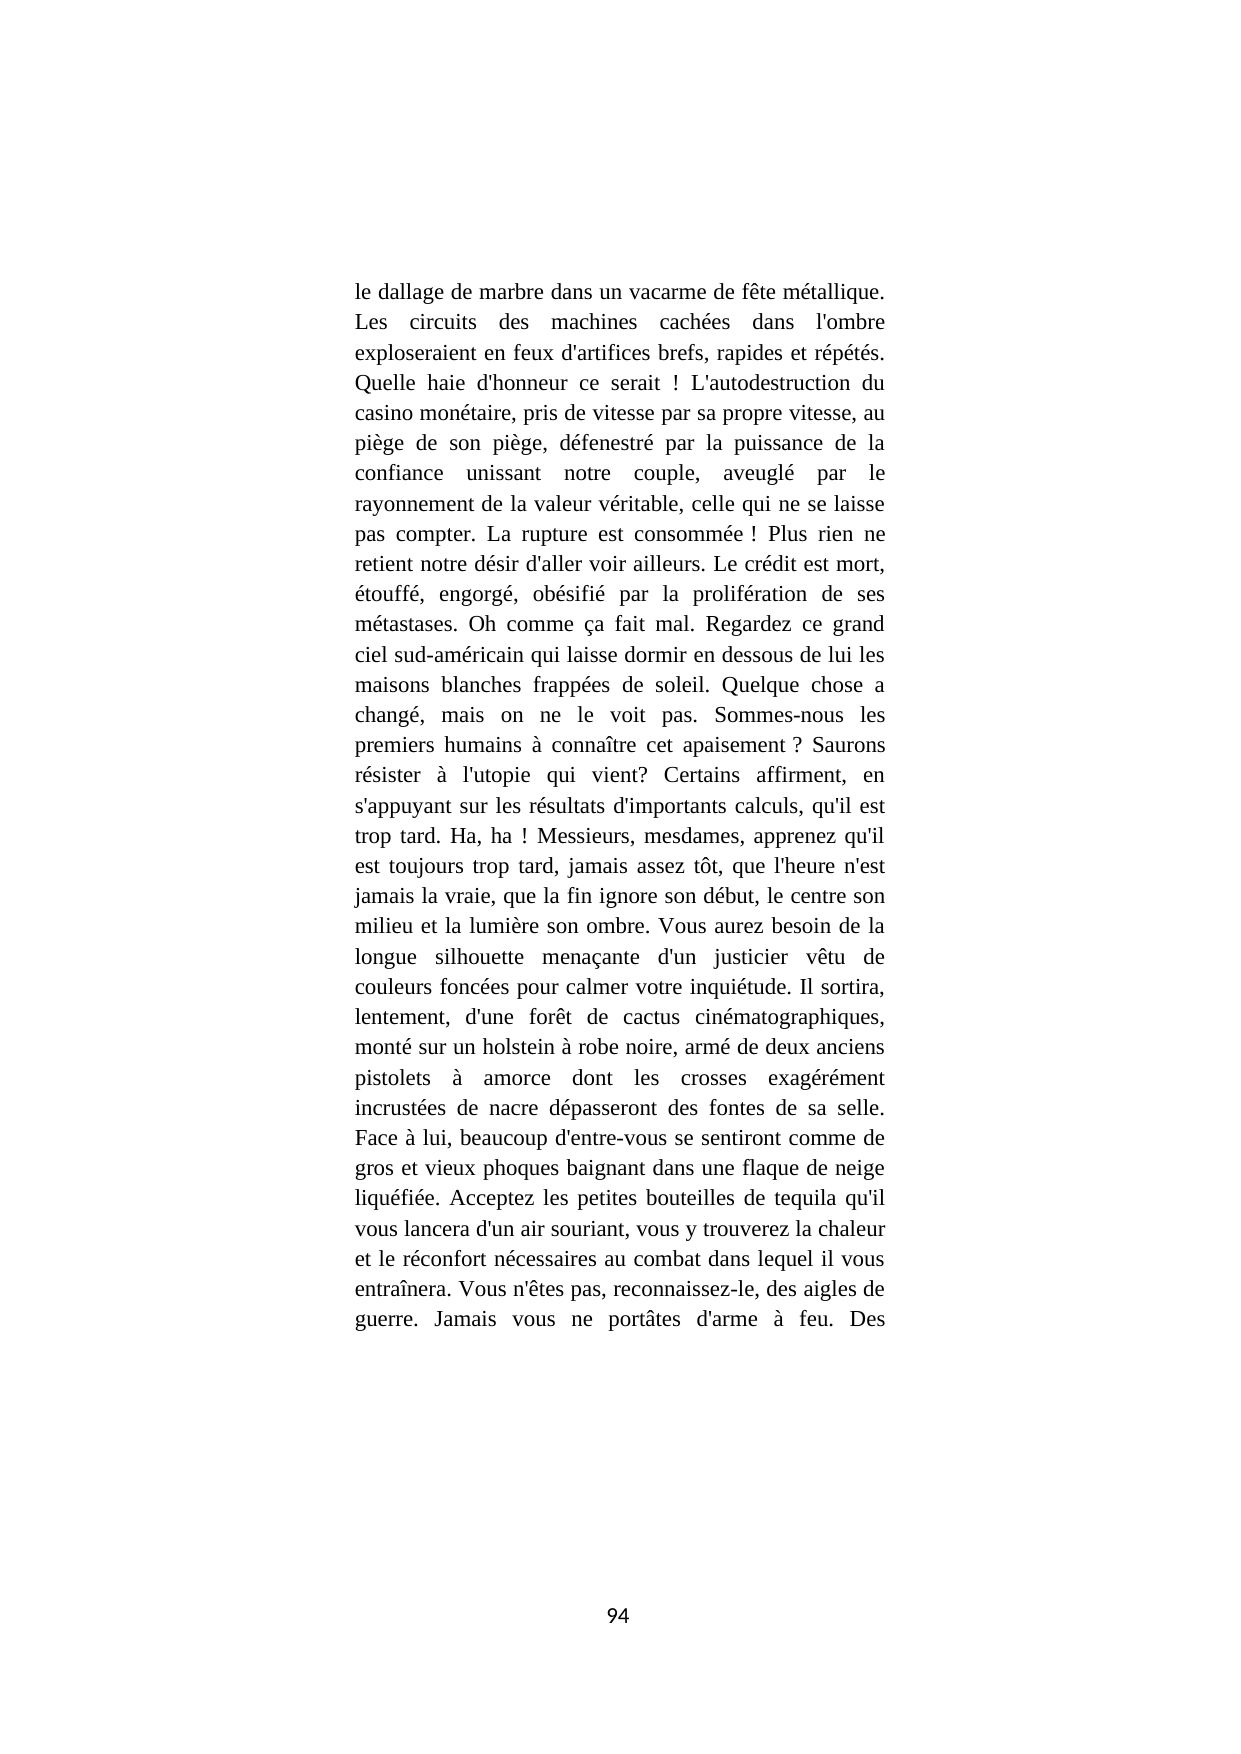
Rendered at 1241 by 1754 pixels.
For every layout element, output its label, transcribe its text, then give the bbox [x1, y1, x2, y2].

text le dallage de marbre dans un vacarme de fête métallique. Les circuits des machines cachées dans l'ombre exploseraient en feux d'artifices brefs, rapides et répétés. Quelle haie d'honneur ce serait ! L'autodestruction du casino monétaire, pris de vitesse par sa propre vitesse, au piège de son piège, défenestré par la puissance de la confiance unissant notre couple, aveuglé par le rayonnement de la valeur véritable, celle qui ne se laisse pas compter. La rupture est consommée ! Plus rien ne retient notre désir d'aller voir ailleurs. Le crédit est mort, étouffé, engorgé, obésifié par la prolifération de ses métastases. Oh comme ça fait mal. Regardez ce grand ciel sud-américain qui laisse dormir en dessous de lui les maisons blanches frappées de soleil. Quelque chose a changé, mais on ne le voit pas. Sommes-nous les premiers humains à connaître cet apaisement ? Saurons résister à l'utopie qui vient? Certains affirment, en s'appuyant sur les résultats d'importants calculs, qu'il est trop tard. Ha, ha ! Messieurs, mesdames, apprenez qu'il est toujours trop tard, jamais assez tôt, que l'heure n'est jamais la vraie, que la fin ignore son début, le centre son milieu et la lumière son ombre. Vous aurez besoin de la longue silhouette menaçante d'un justicier vêtu de couleurs foncées pour calmer votre inquiétude. Il sortira, lentement, d'une forêt de cactus cinématographiques, monté sur un holstein à robe noire, armé de deux anciens pistolets à amorce dont les crosses exagérément incrustées de nacre dépasseront des fontes de sa selle. Face à lui, beaucoup d'entre-vous se sentiront comme de gros et vieux phoques baignant dans une flaque de neige liquéfiée. Acceptez les petites bouteilles de tequila qu'il vous lancera d'un air souriant, vous y trouverez la chaleur et le réconfort nécessaires au combat dans lequel il vous entraînera. Vous n'êtes pas, reconnaissez-le, des aigles de guerre. Jamais vous ne portâtes d'arme à feu. Des [354, 278, 886, 1332]
